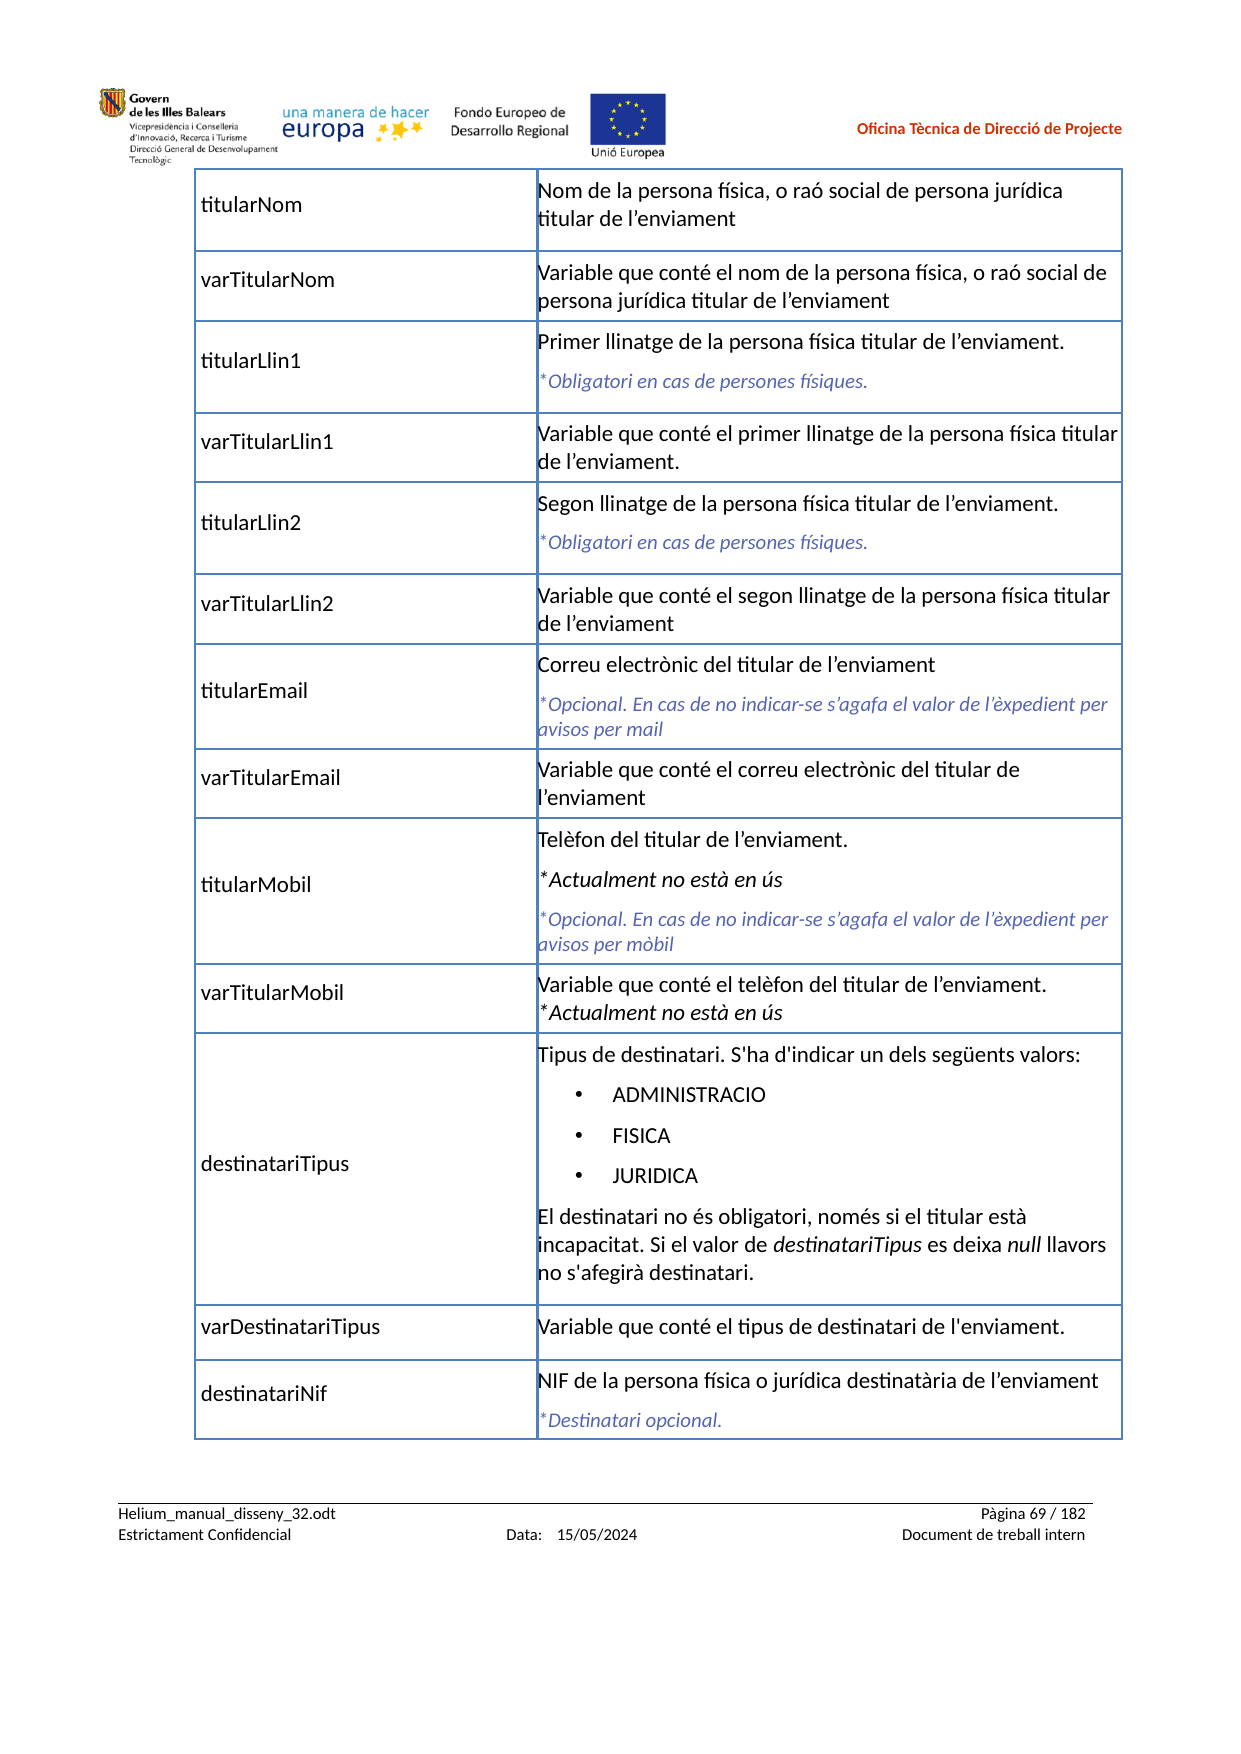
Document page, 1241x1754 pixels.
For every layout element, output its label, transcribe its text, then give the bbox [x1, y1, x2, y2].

table_cell Tipus de destinatari. S'ha d'indicar un dels següents valors: ADMINISTRACIO FISICA JURIDICA El destinatari no és obligatori, només si el titular està incapacitat. Si el valor de destinatariTipus es deixa null llavors no s'afegirà destinatari. [539, 1034, 1121, 1304]
table_cell varTitularLlin1 [196, 414, 536, 481]
table_cell Segon llinatge de la persona física titular de l’enviament. *Obligatori en cas de persones físiques. [539, 483, 1121, 573]
table_cell destinatariTipus [196, 1034, 536, 1304]
table_cell varTitularNom [196, 252, 536, 319]
table_cell titularEmail [196, 645, 536, 748]
table_cell Telèfon del titular de l’enviament. *Actualment no està en ús *Opcional. En cas de no indicar-se s’agafa el valor de l’èxpedient per avisos per mòbil [539, 819, 1121, 963]
table_cell titularLlin2 [196, 483, 536, 573]
table_cell varTitularLlin2 [196, 575, 536, 643]
table_cell Variable que conté el nom de la persona física, o raó social de persona jurídica titular de l’enviament [539, 252, 1121, 319]
table_cell titularLlin1 [196, 322, 536, 412]
table_cell titularNom [196, 170, 536, 250]
table_cell Primer llinatge de la persona física titular de l’enviament. *Obligatori en cas de persones físiques. [539, 322, 1121, 412]
table_cell varTitularMobil [196, 965, 536, 1032]
table_cell Correu electrònic del titular de l’enviament *Opcional. En cas de no indicar-se s’agafa el valor de l’èxpedient per avisos per mail [539, 645, 1121, 748]
table_cell destinatariNif [196, 1361, 536, 1438]
picture [99, 87, 668, 166]
table_cell Variable que conté el telèfon del titular de l’enviament. *Actualment no està en ús [539, 965, 1121, 1032]
table_cell Variable que conté el correu electrònic del titular de l’enviament [539, 750, 1121, 817]
table_cell Nom de la persona física, o raó social de persona jurídica titular de l’enviament [539, 170, 1121, 250]
table_cell NIF de la persona física o jurídica destinatària de l’enviament *Destinatari opcional. [539, 1361, 1121, 1438]
table_cell titularMobil [196, 819, 536, 963]
table_cell Variable que conté el segon llinatge de la persona física titular de l’enviament [539, 575, 1121, 643]
table_cell varDestinatariTipus [196, 1306, 536, 1358]
table_cell Variable que conté el tipus de destinatari de l'enviament. [539, 1306, 1121, 1358]
table_cell varTitularEmail [196, 750, 536, 817]
table_cell Variable que conté el primer llinatge de la persona física titular de l’enviament. [539, 414, 1121, 481]
